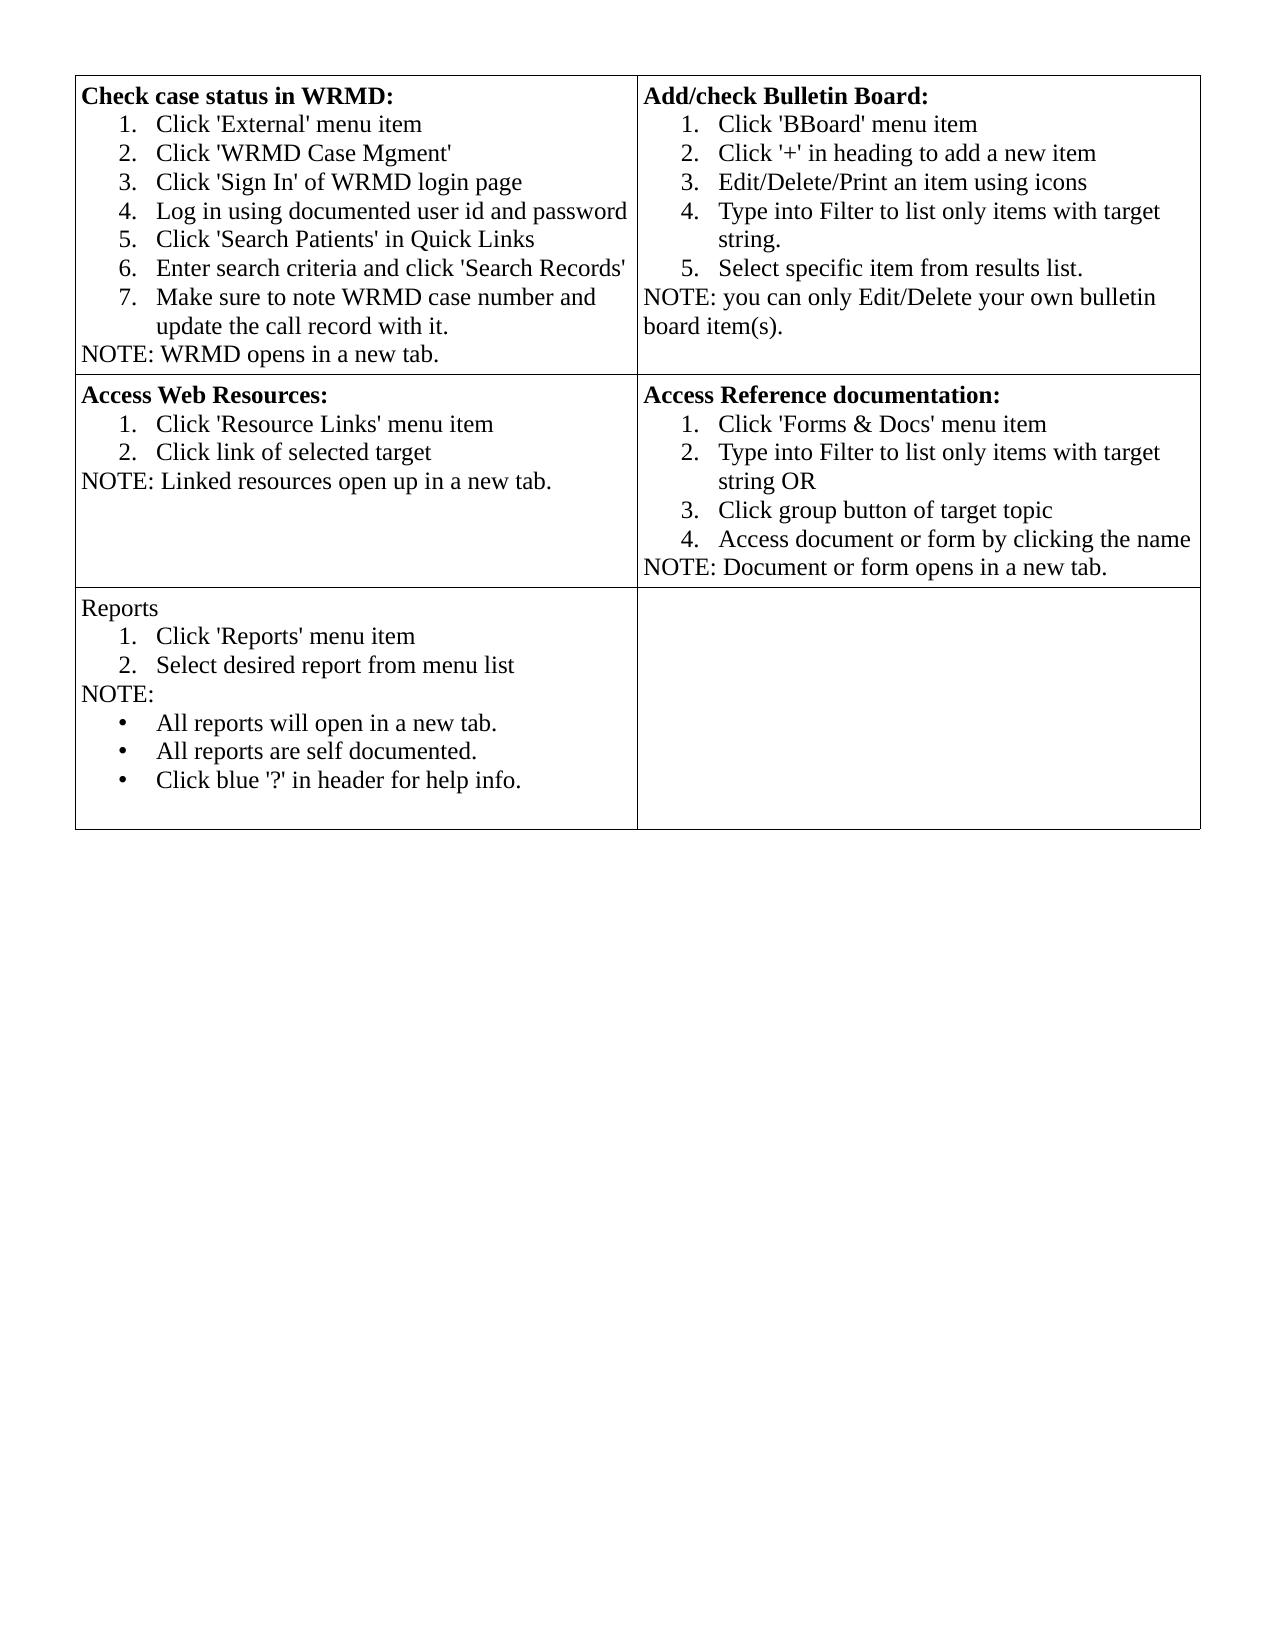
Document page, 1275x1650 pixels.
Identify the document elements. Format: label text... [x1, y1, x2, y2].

table_header Check case status in WRMD: Click 'External' menu item Click 'WRMD Case Mgment' Click 'Sign In' of WRMD login page Log in using documented user id and password Click 'Search Patients' in Quick Links Enter search criteria and click 'Search Records' Make sure to note WRMD case number and update the call record with it. NOTE: WRMD opens in a new tab. [76, 76, 637, 374]
table_cell Reports Click 'Reports' menu item Select desired report from menu list NOTE: All reports will open in a new tab. All reports are self documented. Click blue '?' in header for help info. [76, 588, 637, 828]
table_header Add/check Bulletin Board: Click 'BBoard' menu item Click '+' in heading to add a new item Edit/Delete/Print an item using icons Type into Filter to list only items with target string. Select specific item from results list. NOTE: you can only Edit/Delete your own bulletin board item(s). [638, 76, 1200, 374]
table_cell [638, 588, 1200, 828]
table_cell Access Reference documentation: Click 'Forms & Docs' menu item Type into Filter to list only items with target string OR Click group button of target topic Access document or form by clicking the name NOTE: Document or form opens in a new tab. [638, 375, 1200, 587]
table_cell Access Web Resources: Click 'Resource Links' menu item Click link of selected target NOTE: Linked resources open up in a new tab. [76, 375, 637, 587]
